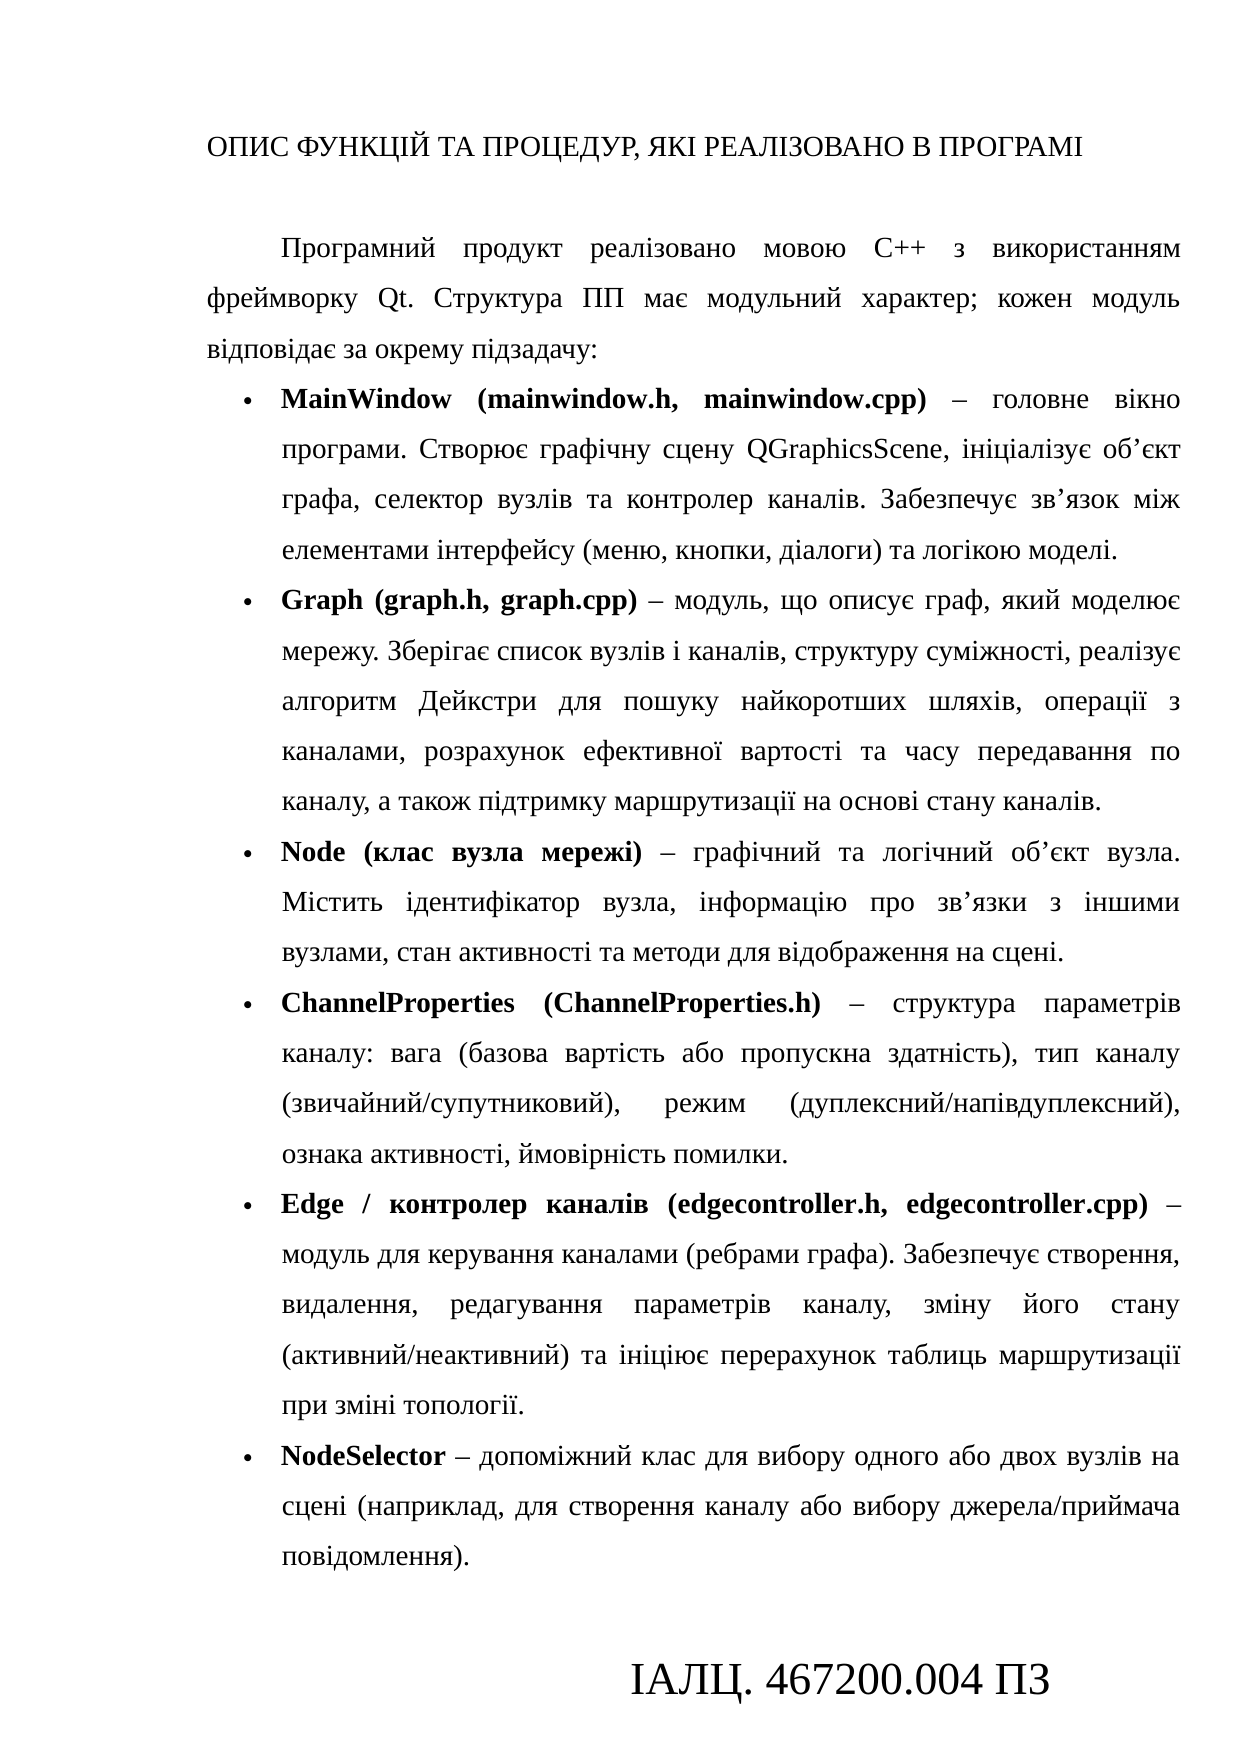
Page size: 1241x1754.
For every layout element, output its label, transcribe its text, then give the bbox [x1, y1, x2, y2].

list ChannelProperties (ChannelProperties.h) – структура параметрів каналу: вага (базова вартість або пропускна здатність), тип каналу (звичайний/супутниковий), режим (дуплексний/напівдуплексний), ознака активності, ймовірність помилки. [244, 985, 1181, 1169]
list NodeSelector – допоміжний клас для вибору одного або двох вузлів на сцені (наприклад, для створення каналу або вибору джерела/приймача повідомлення). [244, 1438, 1181, 1572]
list Node (клас вузла мережі) – графічний та логічний об’єкт вузла. Містить ідентифікатор вузла, інформацію про зв’язки з іншими вузлами, стан активності та методи для відображення на сцені. [244, 834, 1181, 968]
subtitle ОПИС ФУНКЦІЙ ТА ПРОЦЕДУР, ЯКІ РЕАЛІЗОВАНО В ПРОГРАМІ [207, 129, 1181, 163]
list Graph (graph.h, graph.cpp) – модуль, що описує граф, який моделює мережу. Зберігає список вузлів і каналів, структуру суміжності, реалізує алгоритм Дейкстри для пошуку найкоротших шляхів, операції з каналами, розрахунок ефективної вартості та часу передавання по каналу, а також підтримку маршрутизації на основі стану каналів. [244, 582, 1181, 817]
list Edge / контролер каналів (edgecontroller.h, edgecontroller.cpp) – модуль для керування каналами (ребрами графа). Забезпечує створення, видалення, редагування параметрів каналу, зміну його стану (активний/неактивний) та ініціює перерахунок таблиць маршрутизації при зміні топології. [244, 1186, 1181, 1421]
text Програмний продукт реалізовано мовою C++ з використанням фреймворку Qt. Структура ПП має модульний характер; кожен модуль відповідає за окрему підзадачу: [207, 230, 1181, 364]
list MainWindow (mainwindow.h, mainwindow.cpp) – головне вікно програми. Створює графічну сцену QGraphicsScene, ініціалізує об’єкт графа, селектор вузлів та контролер каналів. Забезпечує зв’язок між елементами інтерфейсу (меню, кнопки, діалоги) та логікою моделі. [244, 381, 1181, 566]
